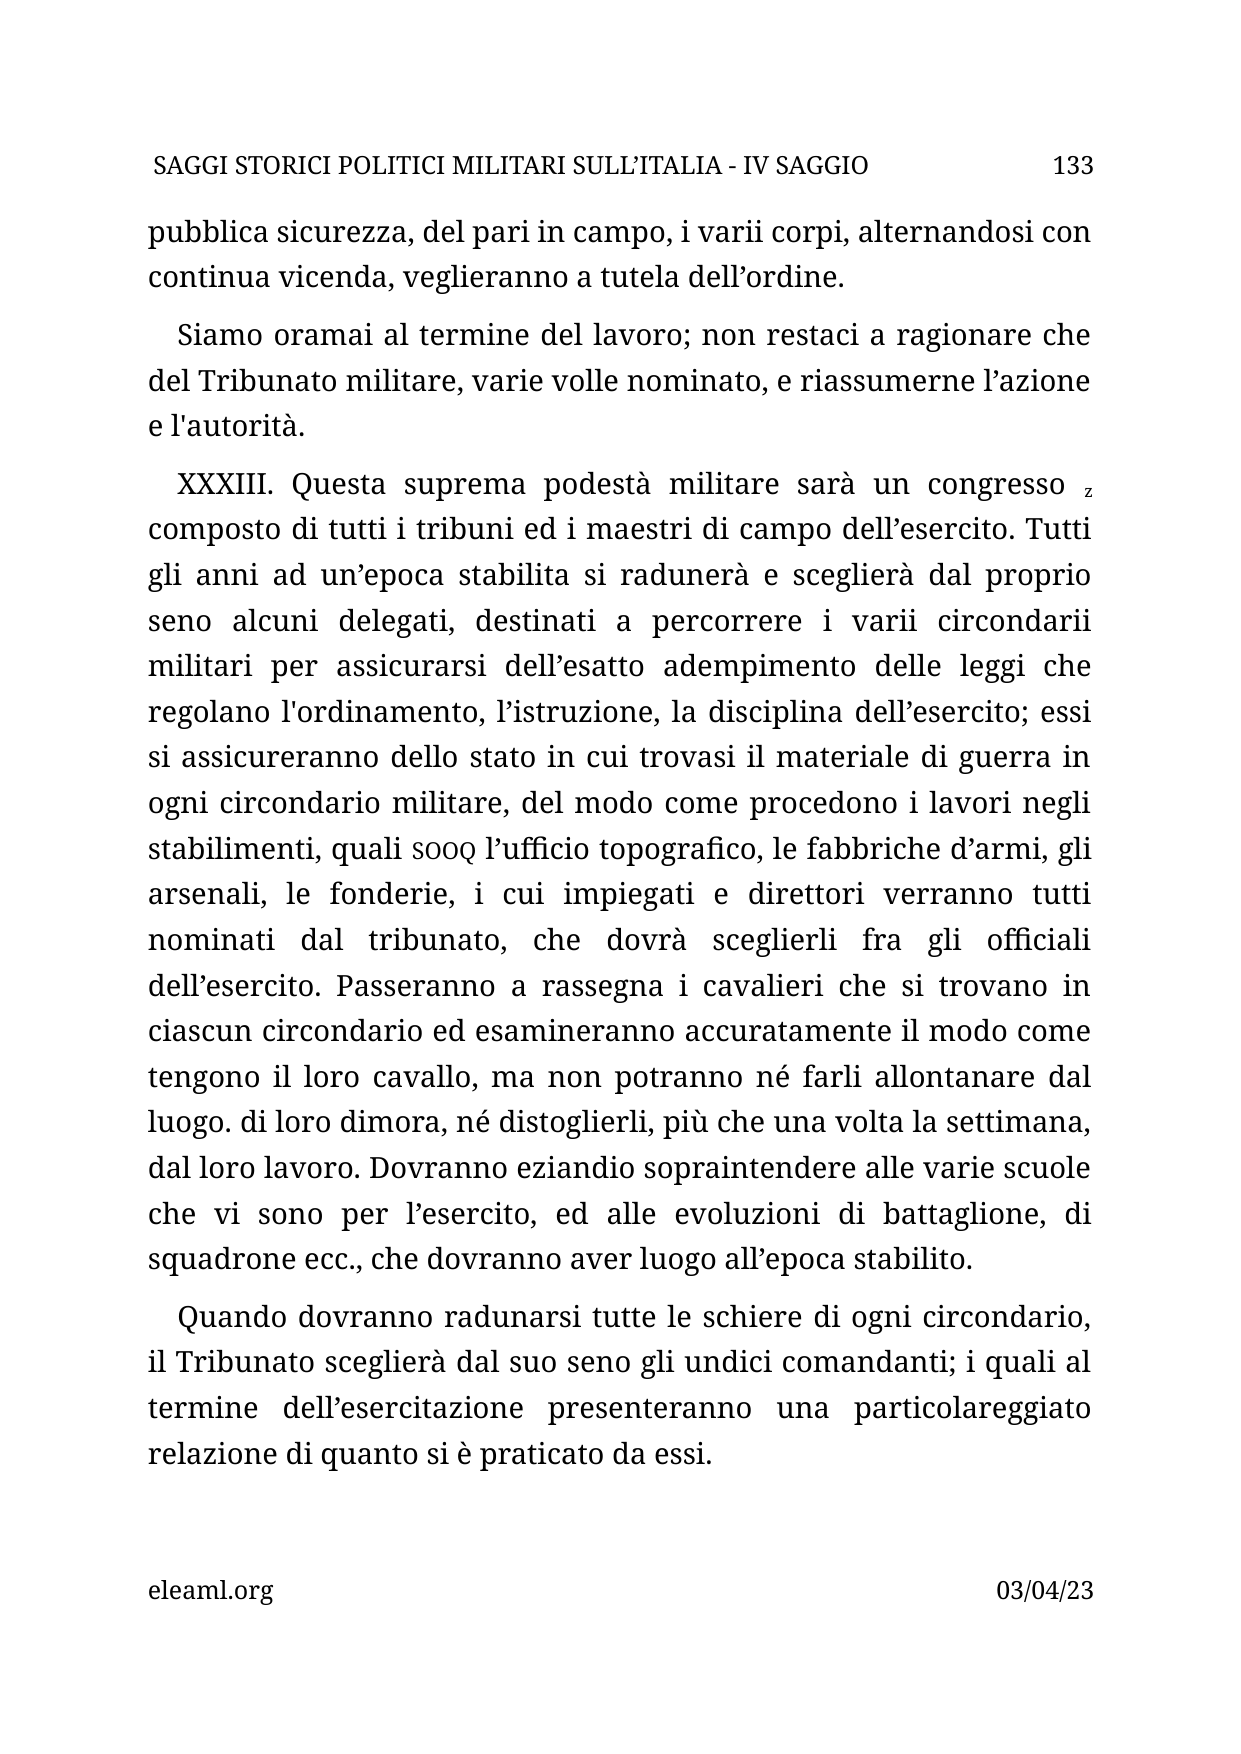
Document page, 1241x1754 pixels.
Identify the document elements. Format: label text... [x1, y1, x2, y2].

text XXXIII. Questa suprema podestà militare sarà un congresso z composto di tutti i tribuni ed i maestri di campo dell’esercito. Tutti gli anni ad un’epoca stabilita si radunerà e sceglierà dal proprio seno alcuni delegati, destinati a percorrere i varii circondarii militari per assicurarsi dell’esatto adempimento delle leggi che regolano l'ordinamento, l’istruzione, la disciplina dell’esercito; essi si assicureranno dello stato in cui trovasi il materiale di guerra in ogni circondario militare, del modo come procedono i lavori negli stabilimenti, quali sooq l’ufficio topografico, le fabbriche d’armi, gli arsenali, le fonderie, i cui impiegati e direttori verranno tutti nominati dal tribunato, che dovrà sceglierli fra gli officiali dell’esercito. Passeranno a rassegna i cavalieri che si trovano in ciascun circondario ed esamineranno accuratamente il modo come tengono il loro cavallo, ma non potranno né farli allontanare dal luogo. di loro dimora, né distoglierli, più che una volta la settimana, dal loro lavoro. Dovranno eziandio sopraintendere alle varie scuole che vi sono per l’esercito, ed alle evoluzioni di battaglione, di squadrone ecc., che dovranno aver luogo all’epoca stabilito. [148, 463, 1093, 1278]
text pubblica sicurezza, del pari in campo, i varii corpi, alternandosi con continua vicenda, veglieranno a tutela dell’ordine. [148, 211, 1093, 296]
text Quando dovranno radunarsi tutte le schiere di ogni circondario, il Tribunato sceglierà dal suo seno gli undici comandanti; i quali al termine dell’esercitazione presenteranno una particolareggiato relazione di quanto si è praticato da essi. [148, 1296, 1093, 1473]
text Siamo oramai al termine del lavoro; non restaci a ragionare che del Tribunato militare, varie volle nominato, e riassumerne l’azione e l'autorità. [148, 314, 1093, 445]
